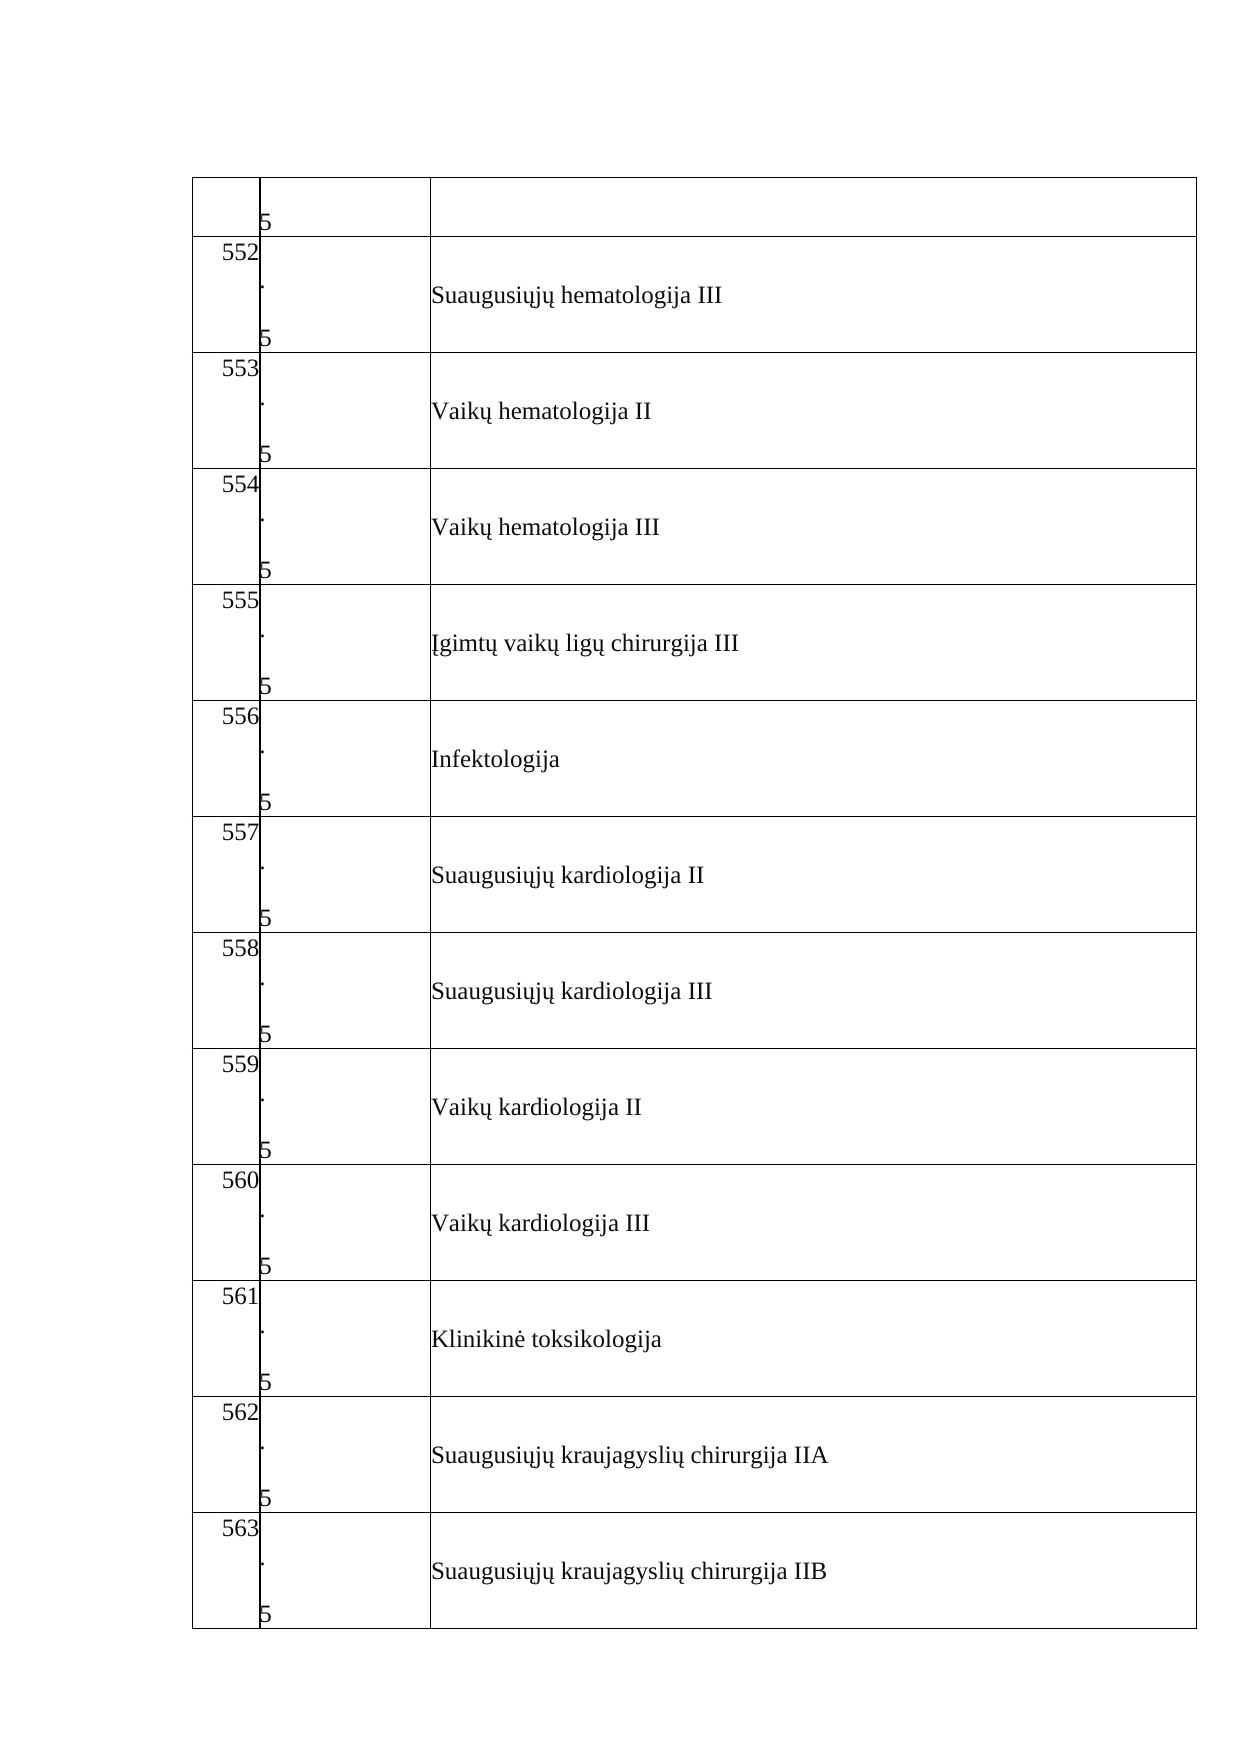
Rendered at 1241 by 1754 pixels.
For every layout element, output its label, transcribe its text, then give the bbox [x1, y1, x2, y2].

table_cell 551. 5 [193, 178, 259, 236]
table_cell [261, 1513, 430, 1628]
table_cell [261, 1397, 430, 1512]
table_cell 554. 5 [193, 469, 259, 584]
table_cell [261, 353, 430, 468]
table_cell [431, 178, 1196, 236]
table_cell [261, 817, 430, 932]
table_cell Vaikų kardiologija II [431, 1049, 1196, 1164]
table_cell Suaugusiųjų hematologija III [431, 237, 1196, 352]
table_cell Vaikų hematologija III [431, 469, 1196, 584]
table_cell [261, 585, 430, 700]
table_cell [261, 917, 268, 925]
table_cell Vaikų kardiologija III [431, 1165, 1196, 1280]
table_cell Suaugusiųjų kraujagyslių chirurgija IIB [431, 1513, 1196, 1628]
table_cell [261, 337, 268, 345]
table_cell Suaugusiųjų kraujagyslių chirurgija IIA [431, 1397, 1196, 1512]
table_cell [261, 1049, 430, 1164]
table_cell Klinikinė toksikologija [431, 1281, 1196, 1396]
table_cell [261, 1497, 268, 1505]
table_cell [261, 701, 430, 816]
table_cell Vaikų hematologija II [431, 353, 1196, 468]
table_cell [261, 1265, 268, 1273]
table_cell 558. 5 [193, 933, 259, 1048]
table_cell [261, 933, 430, 1048]
table_cell 552. 5 [193, 237, 259, 352]
table_cell 555. 5 [193, 585, 259, 700]
table_cell 563. 5 [193, 1513, 259, 1628]
table_cell [261, 453, 268, 461]
table_cell Infektologija [431, 701, 1196, 816]
table_cell [261, 1381, 268, 1389]
table_cell [261, 685, 268, 693]
table_cell 553. 5 [193, 353, 259, 468]
table_cell [261, 1033, 268, 1041]
table_cell [261, 221, 268, 229]
table_cell [261, 1613, 268, 1621]
table_cell Suaugusiųjų kardiologija III [431, 933, 1196, 1048]
table_cell [261, 237, 430, 352]
table_cell 560. 5 [193, 1165, 259, 1280]
table_cell [261, 1165, 430, 1280]
table_cell 562. 5 [193, 1397, 259, 1512]
table_cell 556. 5 [193, 701, 259, 816]
table_cell 559. 5 [193, 1049, 259, 1164]
table_cell Įgimtų vaikų ligų chirurgija III [431, 585, 1196, 700]
table_cell [261, 801, 268, 809]
table_cell 557. 5 [193, 817, 259, 932]
table_cell [261, 178, 430, 236]
table_cell [261, 569, 268, 577]
table_cell [261, 1149, 268, 1157]
table_cell [261, 469, 430, 584]
table_cell [261, 1281, 430, 1396]
table_cell 561. 5 [193, 1281, 259, 1396]
table_cell Suaugusiųjų kardiologija II [431, 817, 1196, 932]
